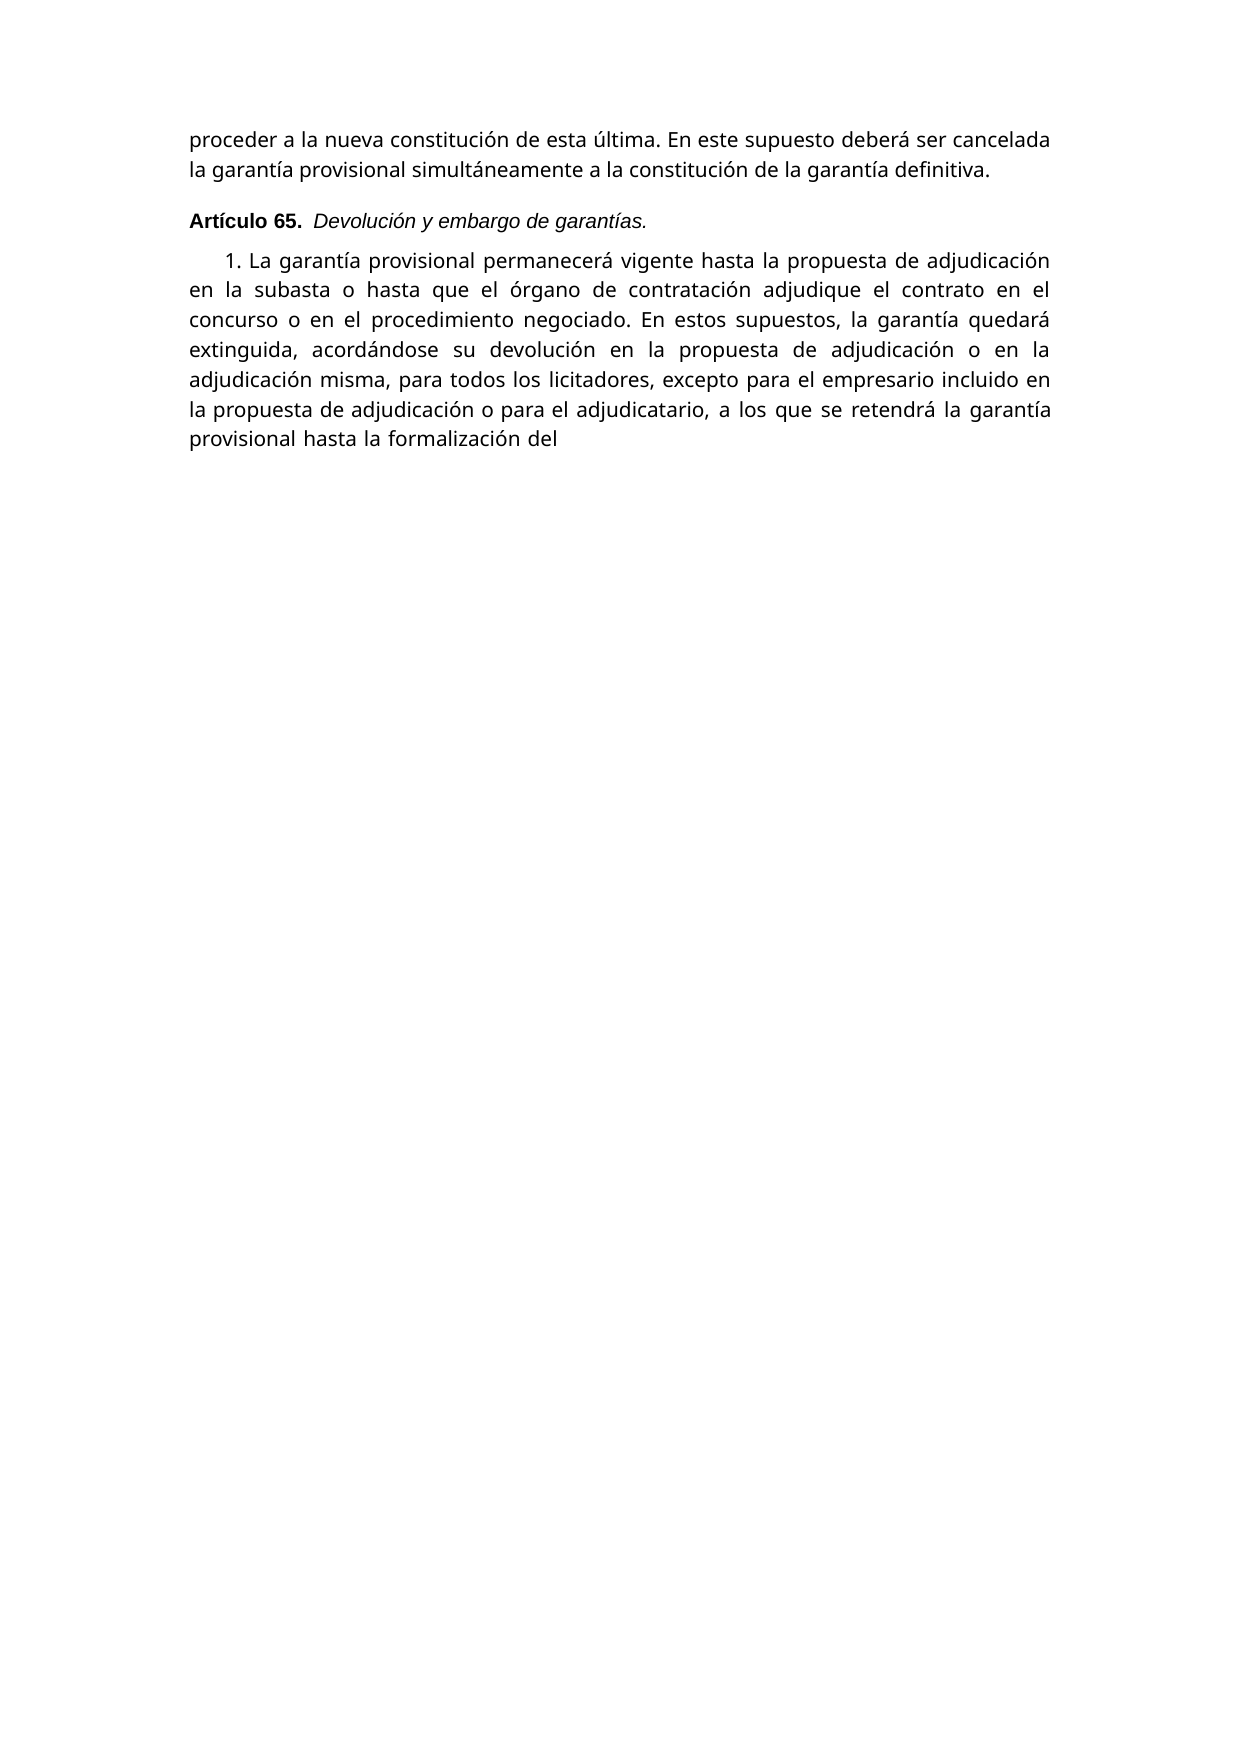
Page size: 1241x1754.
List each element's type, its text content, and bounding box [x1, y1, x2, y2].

list proceder a la nueva constitución de esta última. En este supuesto deberá ser cancelada la garantía provisional simultáneamente a la constitución de la garantía definitiva. [189, 125, 1051, 183]
list La garantía provisional permanecerá vigente hasta la propuesta de adjudicación en la subasta o hasta que el órgano de contratación adjudique el contrato en el concurso o en el procedimiento negociado. En estos supuestos, la garantía quedará extinguida, acordándose su devolución en la propuesta de adjudicación o en la adjudicación misma, para todos los licitadores, excepto para el empresario incluido en la propuesta de adjudicación o para el adjudicatario, a los que se retendrá la garantía provisional hasta la formalización del [189, 246, 1051, 453]
text Artículo 65. Devolución y embargo de garantías. [189, 208, 1184, 232]
